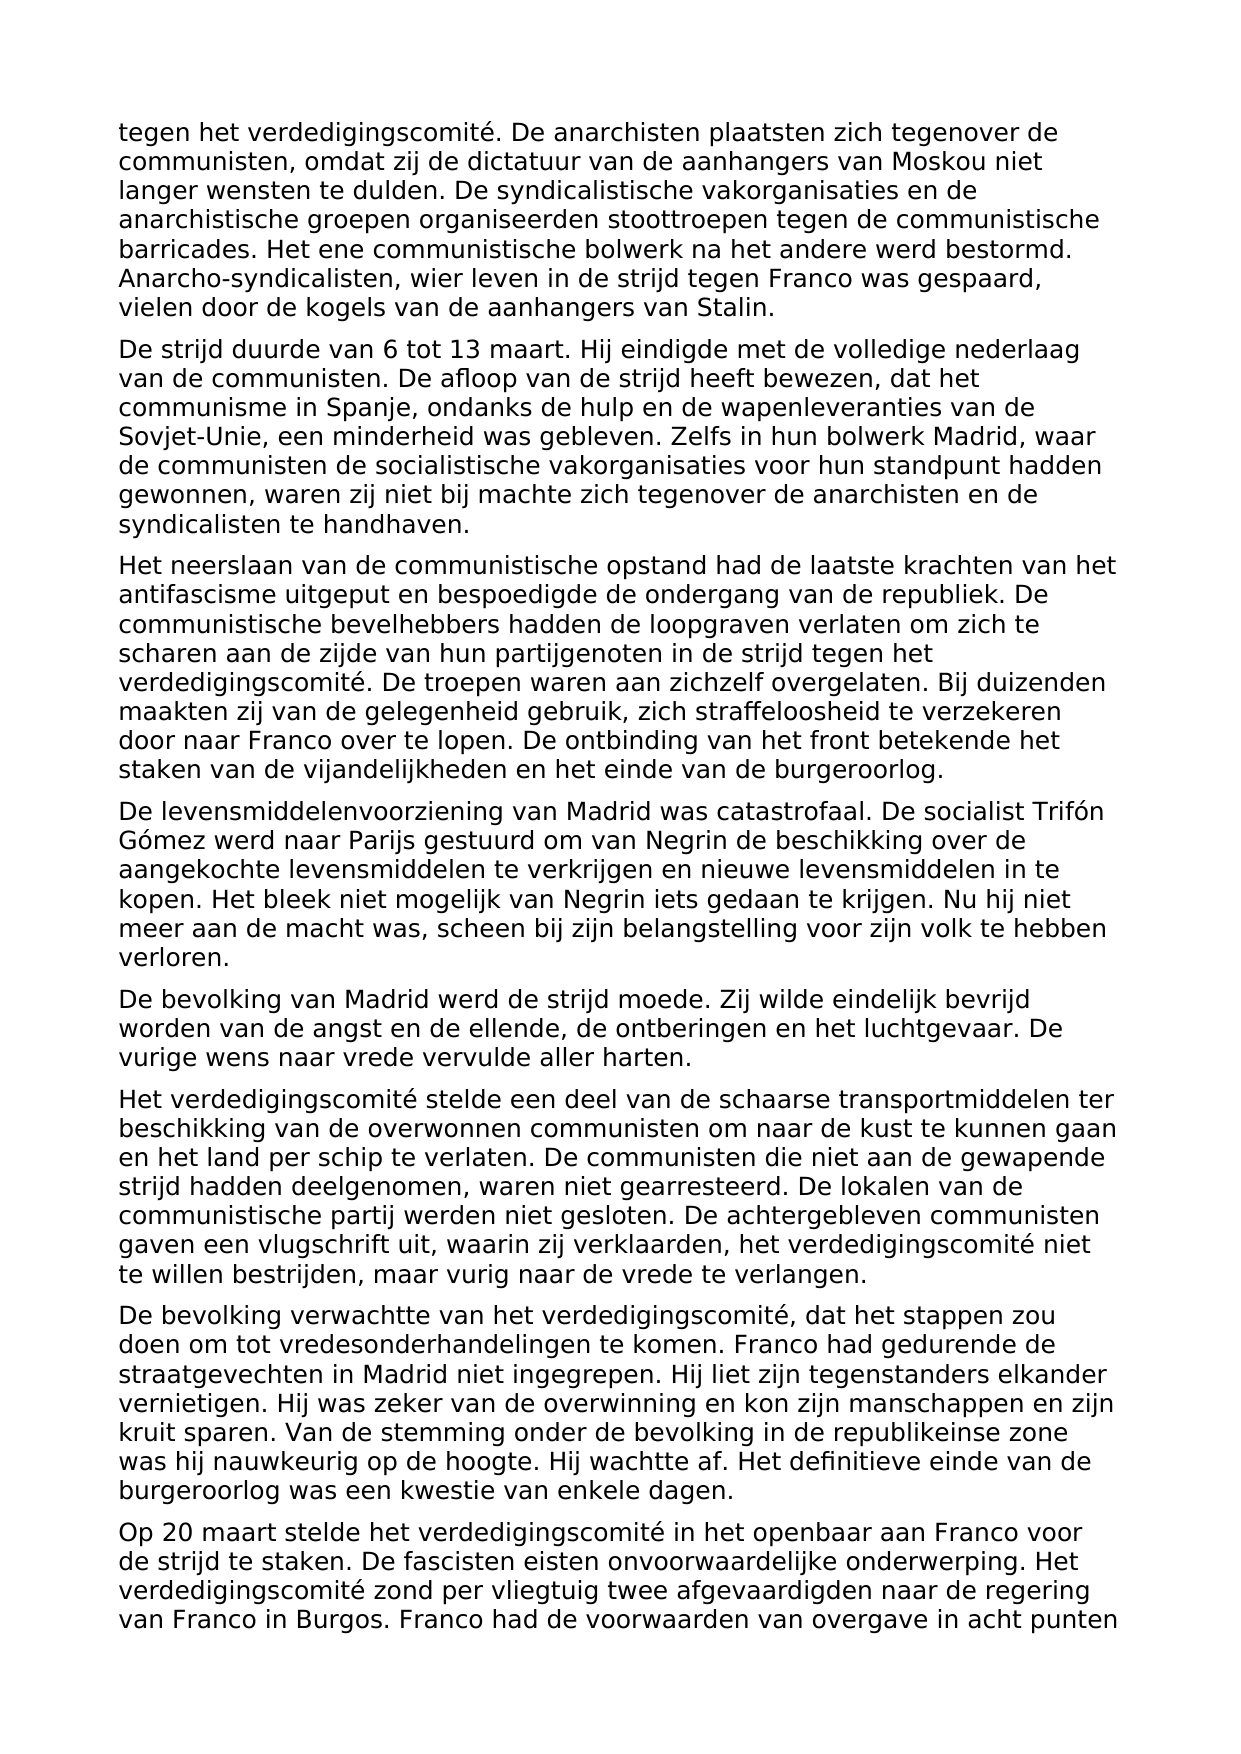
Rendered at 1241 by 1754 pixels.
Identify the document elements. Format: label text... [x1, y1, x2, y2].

text Het verdedigingscomité stelde een deel van de schaarse transportmiddelen ter beschikking van de overwonnen communisten om naar de kust te kunnen gaan en het land per schip te verlaten. De communisten die niet aan de gewapende strijd hadden deelgenomen, waren niet gearresteerd. De lokalen van de communistische partij werden niet gesloten. De achtergebleven communisten gaven een vlugschrift uit, waarin zij verklaarden, het verdedigingscomité niet te willen bestrijden, maar vurig naar de vrede te verlangen. [118, 1085, 1122, 1289]
text De bevolking verwachtte van het verdedigingscomité, dat het stappen zou doen om tot vredesonderhandelingen te komen. Franco had gedurende de straatgevechten in Madrid niet ingegrepen. Hij liet zijn tegenstanders elkander vernietigen. Hij was zeker van de overwinning en kon zijn manschappen en zijn kruit sparen. Van de stemming onder de bevolking in de republikeinse zone was hij nauwkeurig op de hoogte. Hij wachtte af. Het definitieve einde van de burgeroorlog was een kwestie van enkele dagen. [118, 1301, 1122, 1506]
text Het neerslaan van de communistische opstand had de laatste krachten van het antifascisme uitgeput en bespoedigde de ondergang van de republiek. De communistische bevelhebbers hadden de loopgraven verlaten om zich te scharen aan de zijde van hun partijgenoten in de strijd tegen het verdedigingscomité. De troepen waren aan zichzelf overgelaten. Bij duizenden maakten zij van de gelegenheid gebruik, zich straffeloosheid te verzekeren door naar Franco over te lopen. De ontbinding van het front betekende het staken van de vijandelijkheden en het einde van de burgeroorlog. [118, 551, 1122, 785]
text Op 20 maart stelde het verdedigingscomité in het openbaar aan Franco voor de strijd te staken. De fascisten eisten onvoorwaardelijke onderwerping. Het verdedigingscomité zond per vliegtuig twee afgevaardigden naar de regering van Franco in Burgos. Franco had de voorwaarden van overgave in acht punten [118, 1518, 1122, 1635]
text tegen het verdedigingscomité. De anarchisten plaatsten zich tegenover de communisten, omdat zij de dictatuur van de aanhangers van Moskou niet langer wensten te dulden. De syndicalistische vakorganisaties en de anarchistische groepen organiseerden stoottroepen tegen de communistische barricades. Het ene communistische bolwerk na het andere werd bestormd. Anarcho-syndicalisten, wier leven in de strijd tegen Franco was gespaard, vielen door de kogels van de aanhangers van Stalin. [118, 118, 1122, 322]
text De bevolking van Madrid werd de strijd moede. Zij wilde eindelijk bevrijd worden van de angst en de ellende, de ontberingen en het luchtgevaar. De vurige wens naar vrede vervulde aller harten. [118, 985, 1122, 1072]
text De levensmiddelenvoorziening van Madrid was catastrofaal. De socialist Trifón Gómez werd naar Parijs gestuurd om van Negrin de beschikking over de aangekochte levensmiddelen te verkrijgen en nieuwe levensmiddelen in te kopen. Het bleek niet mogelijk van Negrin iets gedaan te krijgen. Nu hij niet meer aan de macht was, scheen bij zijn belangstelling voor zijn volk te hebben verloren. [118, 797, 1122, 972]
text De strijd duurde van 6 tot 13 maart. Hij eindigde met de volledige nederlaag van de communisten. De afloop van de strijd heeft bewezen, dat het communisme in Spanje, ondanks de hulp en de wapenleveranties van de Sovjet-Unie, een minderheid was gebleven. Zelfs in hun bolwerk Madrid, waar de communisten de socialistische vakorganisaties voor hun standpunt hadden gewonnen, waren zij niet bij machte zich tegenover de anarchisten en de syndicalisten te handhaven. [118, 335, 1122, 539]
